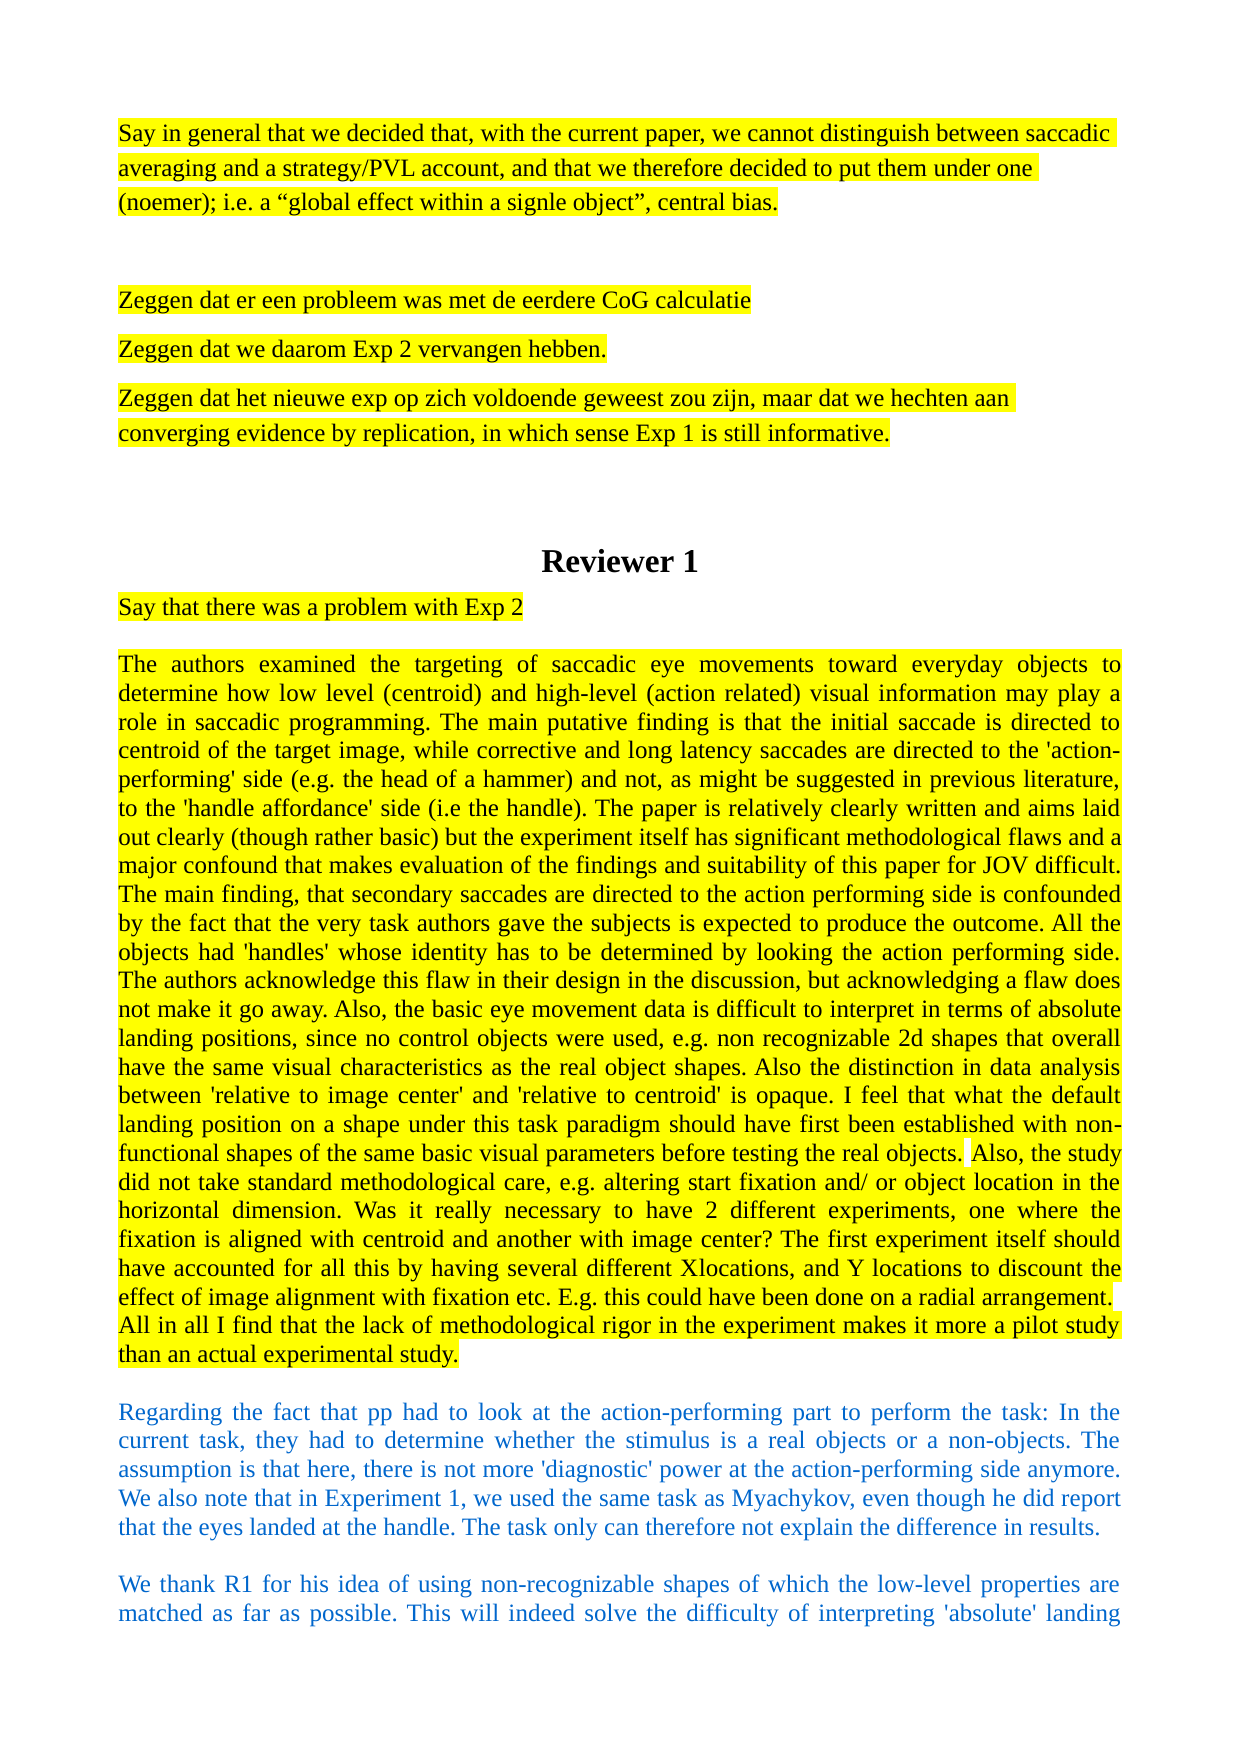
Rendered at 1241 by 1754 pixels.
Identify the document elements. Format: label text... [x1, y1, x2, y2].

text Say in general that we decided that, with the current paper, we cannot distinguish between saccadic averaging and a strategy/PVL account, and that we therefore decided to put them under one (noemer); i.e. a “global effect within a signle object”, central bias. [118, 118, 1122, 216]
text All in all I find that the lack of methodological rigor in the experiment makes it more a pilot study than an actual experimental study. [118, 1311, 1122, 1368]
text The authors examined the targeting of saccadic eye movements toward everyday objects to determine how low level (centroid) and high-level (action related) visual information may play a role in saccadic programming. The main putative finding is that the initial saccade is directed to centroid of the target image, while corrective and long latency saccades are directed to the 'action-performing' side (e.g. the head of a hammer) and not, as might be suggested in previous literature, to the 'handle affordance' side (i.e the handle). The paper is relatively clearly written and aims laid out clearly (though rather basic) but the experiment itself has significant methodological flaws and a major confound that makes evaluation of the findings and suitability of this paper for JOV difficult. The main finding, that secondary saccades are directed to the action performing side is confounded by the fact that the very task authors gave the subjects is expected to produce the outcome. All the objects had 'handles' whose identity has to be determined by looking the action performing side. The authors acknowledge this flaw in their design in the discussion, but acknowledging a flaw does not make it go away. Also, the basic eye movement data is difficult to interpret in terms of absolute landing positions, since no control objects were used, e.g. non recognizable 2d shapes that overall have the same visual characteristics as the real object shapes. Also the distinction in data analysis between 'relative to image center' and 'relative to centroid' is opaque. I feel that what the default landing position on a shape under this task paradigm should have first been established with non­functional shapes of the same basic visual parameters before testing the real objects. Also, the study did not take standard methodological care, e.g. altering start fixation and/ or object location in the horizontal dimension. Was it really necessary to have 2 different experiments, one where the fixation is aligned with centroid and another with image center? The first experiment itself should have accounted for all this by having several different X­locations, and Y locations to discount the effect of image alignment with fixation etc. E.g. this could have been done on a radial arrangement. [118, 649, 1122, 1311]
subtitle Reviewer 1 [118, 541, 1122, 579]
text Say that there was a problem with Exp 2 [118, 592, 1122, 621]
text Regarding the fact that pp had to look at the action-performing part to perform the task: In the current task, they had to determine whether the stimulus is a real objects or a non-objects. The assumption is that here, there is not more 'diagnostic' power at the action-performing side anymore. We also note that in Experiment 1, we used the same task as Myachykov, even though he did report that the eyes landed at the handle. The task only can therefore not explain the difference in results. [118, 1397, 1122, 1541]
text Zeggen dat het nieuwe exp op zich voldoende geweest zou zijn, maar dat we hechten aan converging evidence by replication, in which sense Exp 1 is still informative. [118, 383, 1122, 447]
text We thank R1 for his idea of using non-recognizable shapes of which the low-level properties are matched as far as possible. This will indeed solve the difficulty of interpreting 'absolute' landing [118, 1569, 1122, 1627]
text Zeggen dat er een probleem was met de eerdere CoG calculatie [118, 285, 1122, 314]
text Zeggen dat we daarom Exp 2 vervangen hebben. [118, 334, 1122, 363]
